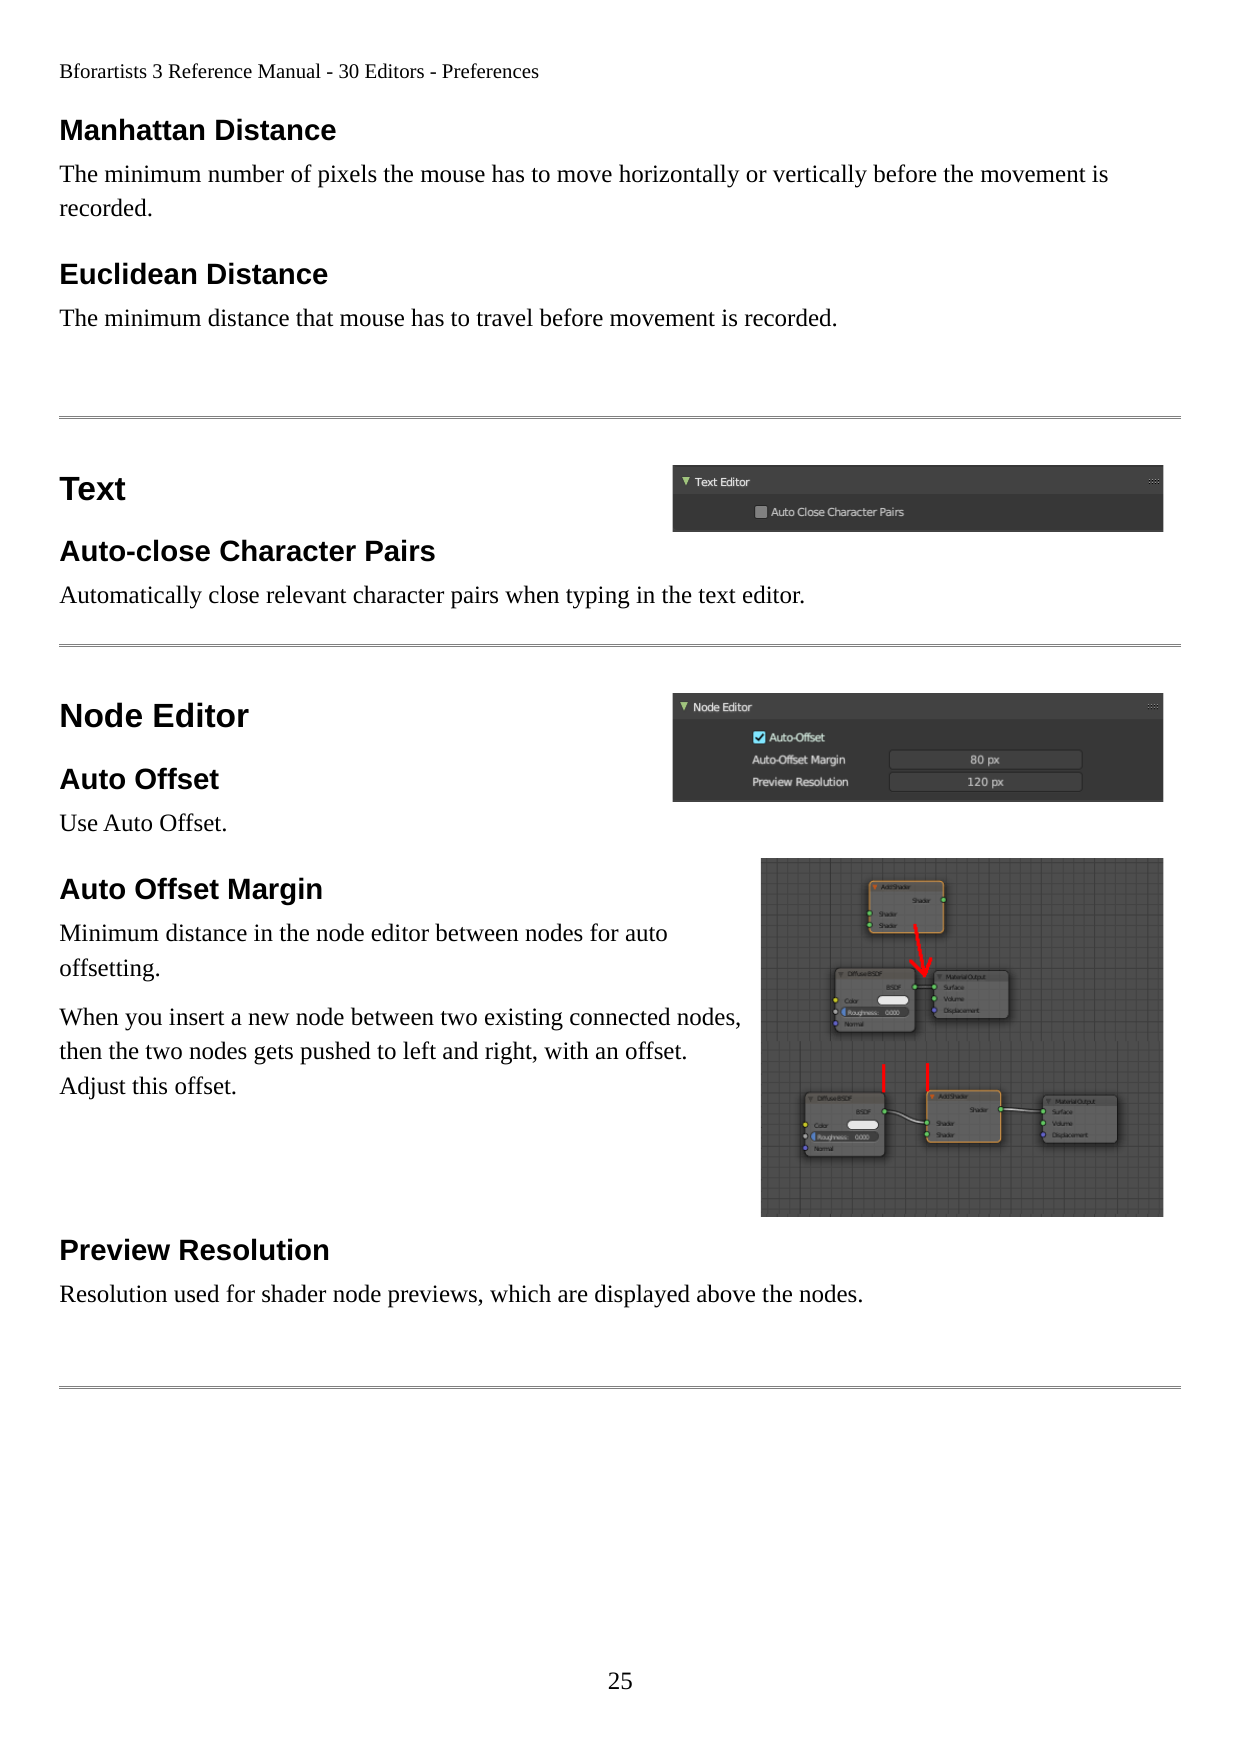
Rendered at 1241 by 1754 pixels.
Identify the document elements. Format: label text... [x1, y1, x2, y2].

subtitle Manhattan Distance [59, 113, 1181, 146]
subtitle [1164, 696, 1181, 735]
text When you insert a new node between two existing connected nodes, then the two nodes gets pushed to left and right, with an offset. Adjust this offset. [59, 1002, 760, 1099]
subtitle Text [59, 468, 672, 507]
subtitle Auto Offset [59, 762, 672, 796]
text The minimum number of pixels the mouse has to move horizontally or vertically before the movement is recorded. [59, 159, 1181, 222]
text Use Auto Offset. [59, 808, 1181, 837]
subtitle Node Editor [59, 696, 672, 735]
subtitle [1164, 762, 1181, 796]
picture [672, 465, 1164, 532]
picture [672, 693, 1164, 802]
subtitle Auto Offset Margin [59, 872, 760, 906]
subtitle [1164, 872, 1181, 906]
subtitle Preview Resolution [59, 1232, 1181, 1266]
text Automatically close relevant character pairs when typing in the text editor. [59, 580, 1181, 609]
subtitle Auto-close Character Pairs [59, 534, 1181, 568]
text Minimum distance in the node editor between nodes for auto offsetting. [59, 918, 760, 981]
text Resolution used for shader node previews, which are displayed above the nodes. [59, 1279, 1181, 1307]
subtitle Euclidean Distance [59, 257, 1181, 291]
text The minimum distance that mouse has to travel before movement is recorded. [59, 303, 1181, 332]
subtitle [1164, 468, 1181, 507]
picture [760, 858, 1164, 1217]
